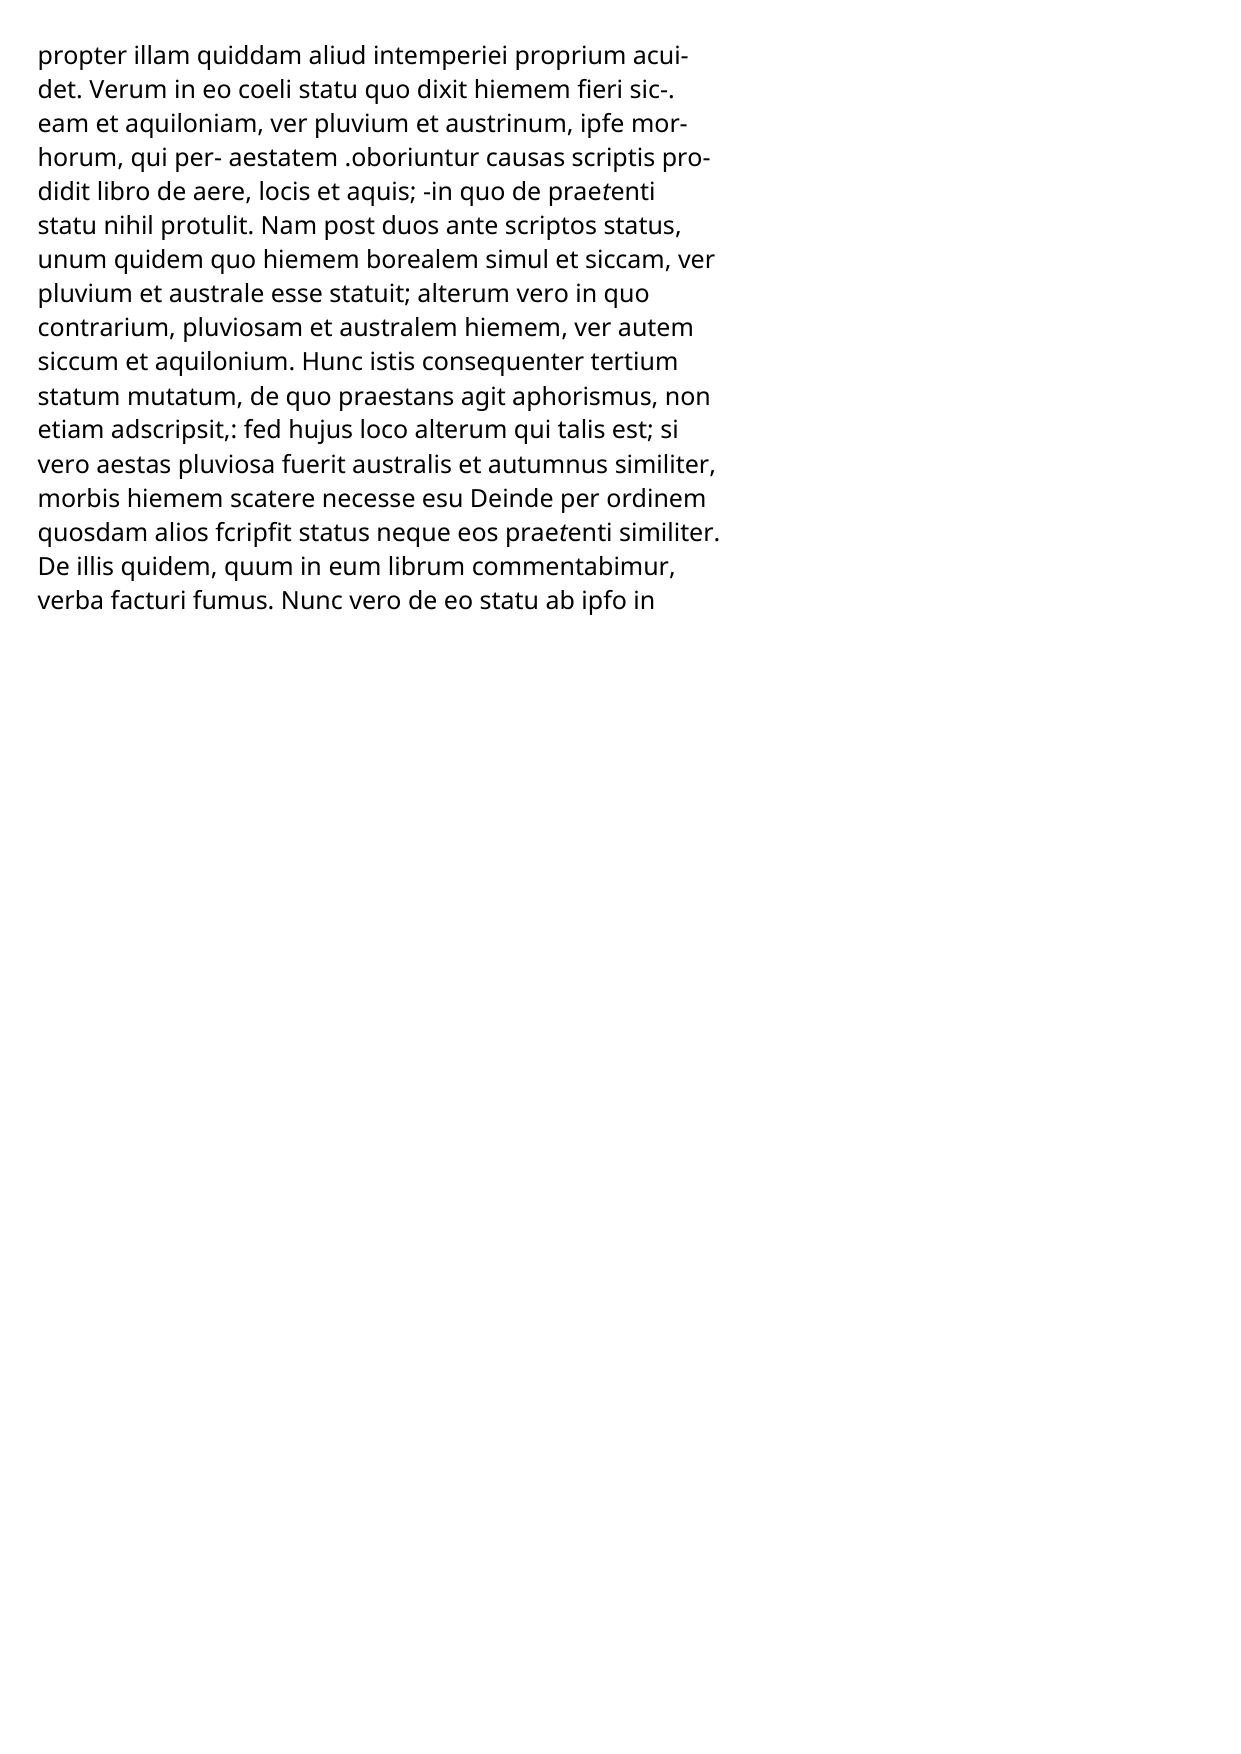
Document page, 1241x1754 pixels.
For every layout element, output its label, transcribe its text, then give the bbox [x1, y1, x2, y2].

text propter illam quiddam aliud intemperiei proprium acui- det. Verum in eo coeli statu quo dixit hiemem fieri sic-. eam et aquiloniam, ver pluvium et austrinum, ipfe mor- horum, qui per- aestatem .oboriuntur causas scriptis pro- didit libro de aere, locis et aquis; -in quo de praetenti statu nihil protulit. Nam post duos ante scriptos status, unum quidem quo hiemem borealem simul et siccam, ver pluvium et australe esse statuit; alterum vero in quo contrarium, pluviosam et australem hiemem, ver autem siccum et aquilonium. Hunc istis consequenter tertium statum mutatum, de quo praestans agit aphorismus, non etiam adscripsit,: fed hujus loco alterum qui talis est; si vero aestas pluviosa fuerit australis et autumnus similiter, morbis hiemem scatere necesse esu Deinde per ordinem quosdam alios fcripfit status neque eos praetenti similiter. De illis quidem, quum in eum librum commentabimur, verba facturi fumus. Nunc vero de eo statu ab ipfo in [37, 37, 1203, 617]
